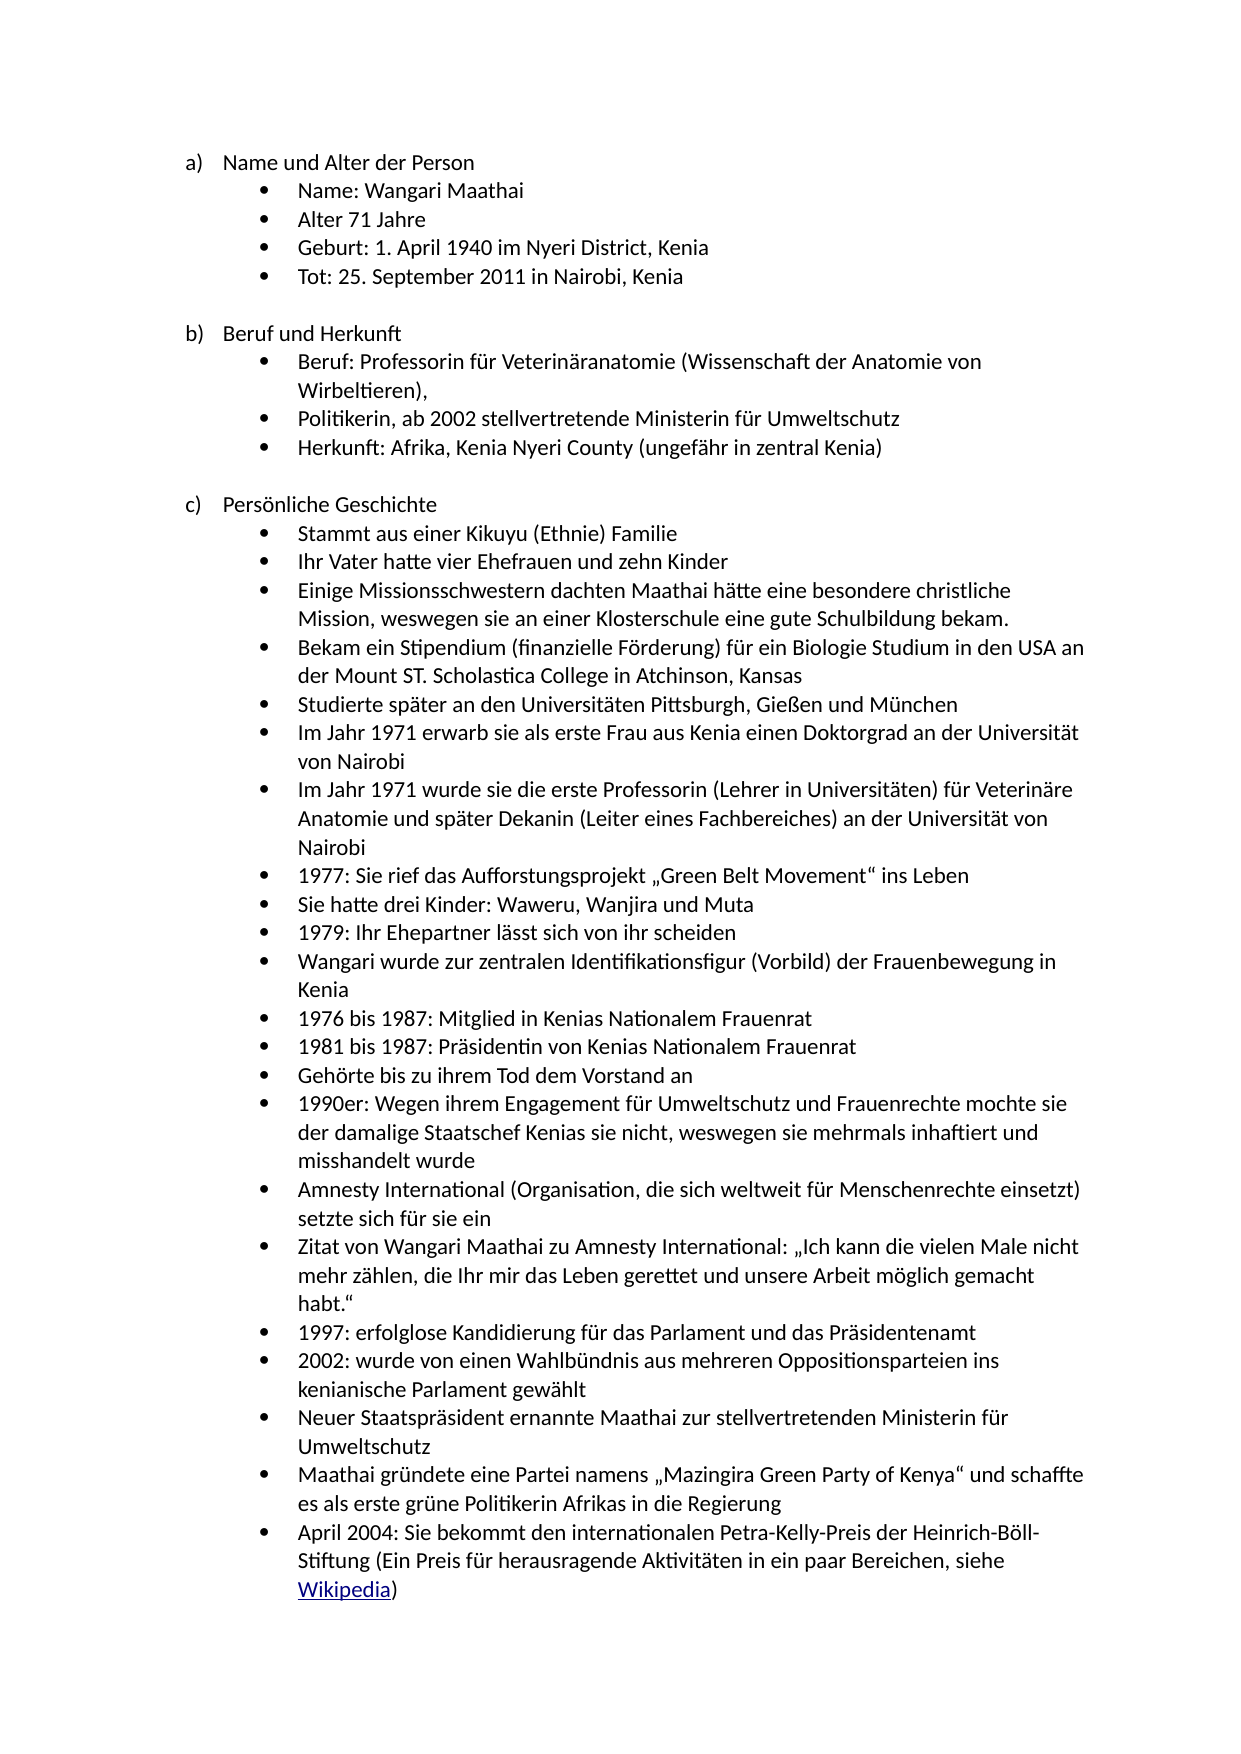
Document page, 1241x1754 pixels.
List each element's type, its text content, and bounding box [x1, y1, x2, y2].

list Ihr Vater hatte vier Ehefrauen und zehn Kinder [260, 547, 1093, 575]
list Herkunft: Afrika, Kenia Nyeri County (ungefähr in zentral Kenia) [260, 433, 1093, 461]
list Geburt: 1. April 1940 im Nyeri District, Kenia [260, 233, 1093, 261]
list April 2004: Sie bekommt den internationalen Petra-Kelly-Preis der Heinrich-Böll-Stiftung (Ein Preis für herausragende Aktivitäten in ein paar Bereichen, siehe Wikipedia) [260, 1518, 1093, 1603]
list Tot: 25. September 2011 in Nairobi, Kenia [260, 262, 1093, 290]
list Amnesty International (Organisation, die sich weltweit für Menschenrechte einsetzt) setzte sich für sie ein [260, 1175, 1093, 1232]
list Maathai gründete eine Partei namens „Mazingira Green Party of Kenya“ und schaffte es als erste grüne Politikerin Afrikas in die Regierung [260, 1461, 1093, 1517]
list Persönliche Geschichte [185, 490, 1093, 518]
list Name: Wangari Maathai [260, 176, 1093, 204]
list Neuer Staatspräsident ernannte Maathai zur stellvertretenden Ministerin für Umweltschutz [260, 1403, 1093, 1460]
list Gehörte bis zu ihrem Tod dem Vorstand an [260, 1061, 1093, 1089]
list Beruf und Herkunft [185, 319, 1093, 347]
list Alter 71 Jahre [260, 205, 1093, 233]
list Stammt aus einer Kikuyu (Ethnie) Familie [260, 519, 1093, 547]
list 1977: Sie rief das Aufforstungsprojekt „Green Belt Movement“ ins Leben [260, 861, 1093, 889]
list 1997: erfolglose Kandidierung für das Parlament und das Präsidentenamt [260, 1318, 1093, 1346]
list 1979: Ihr Ehepartner lässt sich von ihr scheiden [260, 918, 1093, 946]
list Beruf: Professorin für Veterinäranatomie (Wissenschaft der Anatomie von Wirbeltieren), [260, 347, 1093, 404]
list 2002: wurde von einen Wahlbündnis aus mehreren Oppositionsparteien ins kenianische Parlament gewählt [260, 1346, 1093, 1403]
list Politikerin, ab 2002 stellvertretende Ministerin für Umweltschutz [260, 404, 1093, 432]
list Im Jahr 1971 wurde sie die erste Professorin (Lehrer in Universitäten) für Veterinäre Anatomie und später Dekanin (Leiter eines Fachbereiches) an der Universität von Nairobi [260, 776, 1093, 861]
list Sie hatte drei Kinder: Waweru, Wanjira und Muta [260, 890, 1093, 918]
list Im Jahr 1971 erwarb sie als erste Frau aus Kenia einen Doktorgrad an der Universität von Nairobi [260, 718, 1093, 775]
list Bekam ein Stipendium (finanzielle Förderung) für ein Biologie Studium in den USA an der Mount ST. Scholastica College in Atchinson, Kansas [260, 633, 1093, 689]
list 1990er: Wegen ihrem Engagement für Umweltschutz und Frauenrechte mochte sie der damalige Staatschef Kenias sie nicht, weswegen sie mehrmals inhaftiert und misshandelt wurde [260, 1089, 1093, 1174]
list Zitat von Wangari Maathai zu Amnesty International: „Ich kann die vielen Male nicht mehr zählen, die Ihr mir das Leben gerettet und unsere Arbeit möglich gemacht habt.“ [260, 1232, 1093, 1317]
list Studierte später an den Universitäten Pittsburgh, Gießen und München [260, 690, 1093, 718]
list 1981 bis 1987: Präsidentin von Kenias Nationalem Frauenrat [260, 1032, 1093, 1060]
list Einige Missionsschwestern dachten Maathai hätte eine besondere christliche Mission, weswegen sie an einer Klosterschule eine gute Schulbildung bekam. [260, 576, 1093, 632]
list 1976 bis 1987: Mitglied in Kenias Nationalem Frauenrat [260, 1004, 1093, 1032]
list Name und Alter der Person [185, 148, 1093, 176]
list Wangari wurde zur zentralen Identifikationsfigur (Vorbild) der Frauenbewegung in Kenia [260, 947, 1093, 1003]
